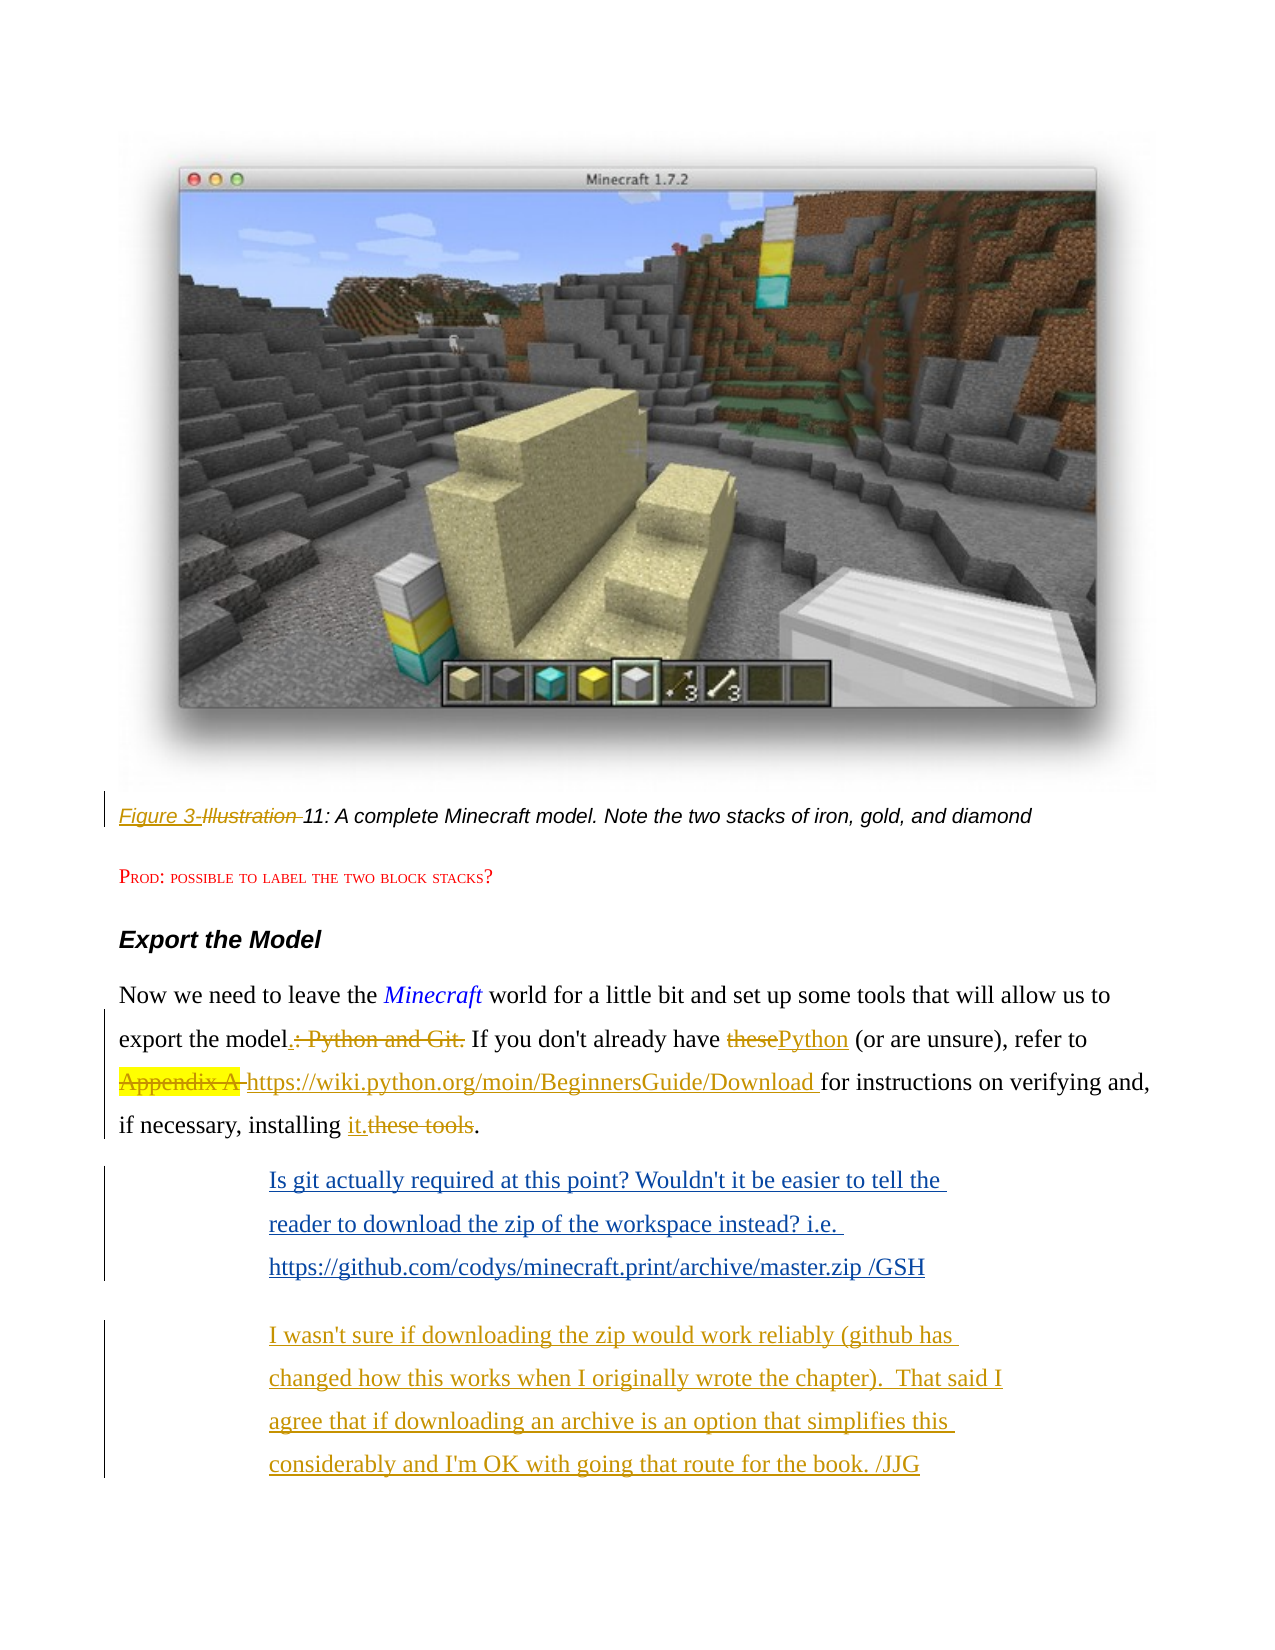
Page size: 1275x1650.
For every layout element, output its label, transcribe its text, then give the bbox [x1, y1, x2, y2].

text I wasn't sure if downloading the zip would work reliably (github has changed how this works when I originally wrote the chapter). That said I agree that if downloading an archive is an option that simplifies this considerably and I'm OK with going that route for the book. /JJG [268, 1320, 1006, 1478]
text Export the Model [118, 925, 1156, 954]
text Prod: possible to label the two block stacks? [118, 864, 1156, 888]
text Figure 3-11: A complete Minecraft model. Note the two stacks of iron, gold, and diamond [118, 792, 1156, 827]
text Now we need to leave the Minecraft world for a little bit and set up some tools that will allow us to export the model. If you don't already have Python (or are unsure), refer to https://wiki.python.org/moin/BeginnersGuide/Download for instructions on verifying and, if necessary, installing it.. [118, 981, 1156, 1139]
text Is git actually required at this point? Wouldn't it be easier to tell the reader to download the zip of the workspace instead? i.e. https://github.com/codys/minecraft.print/archive/master.zip /GSH [268, 1166, 1006, 1281]
picture [118, 131, 1157, 792]
